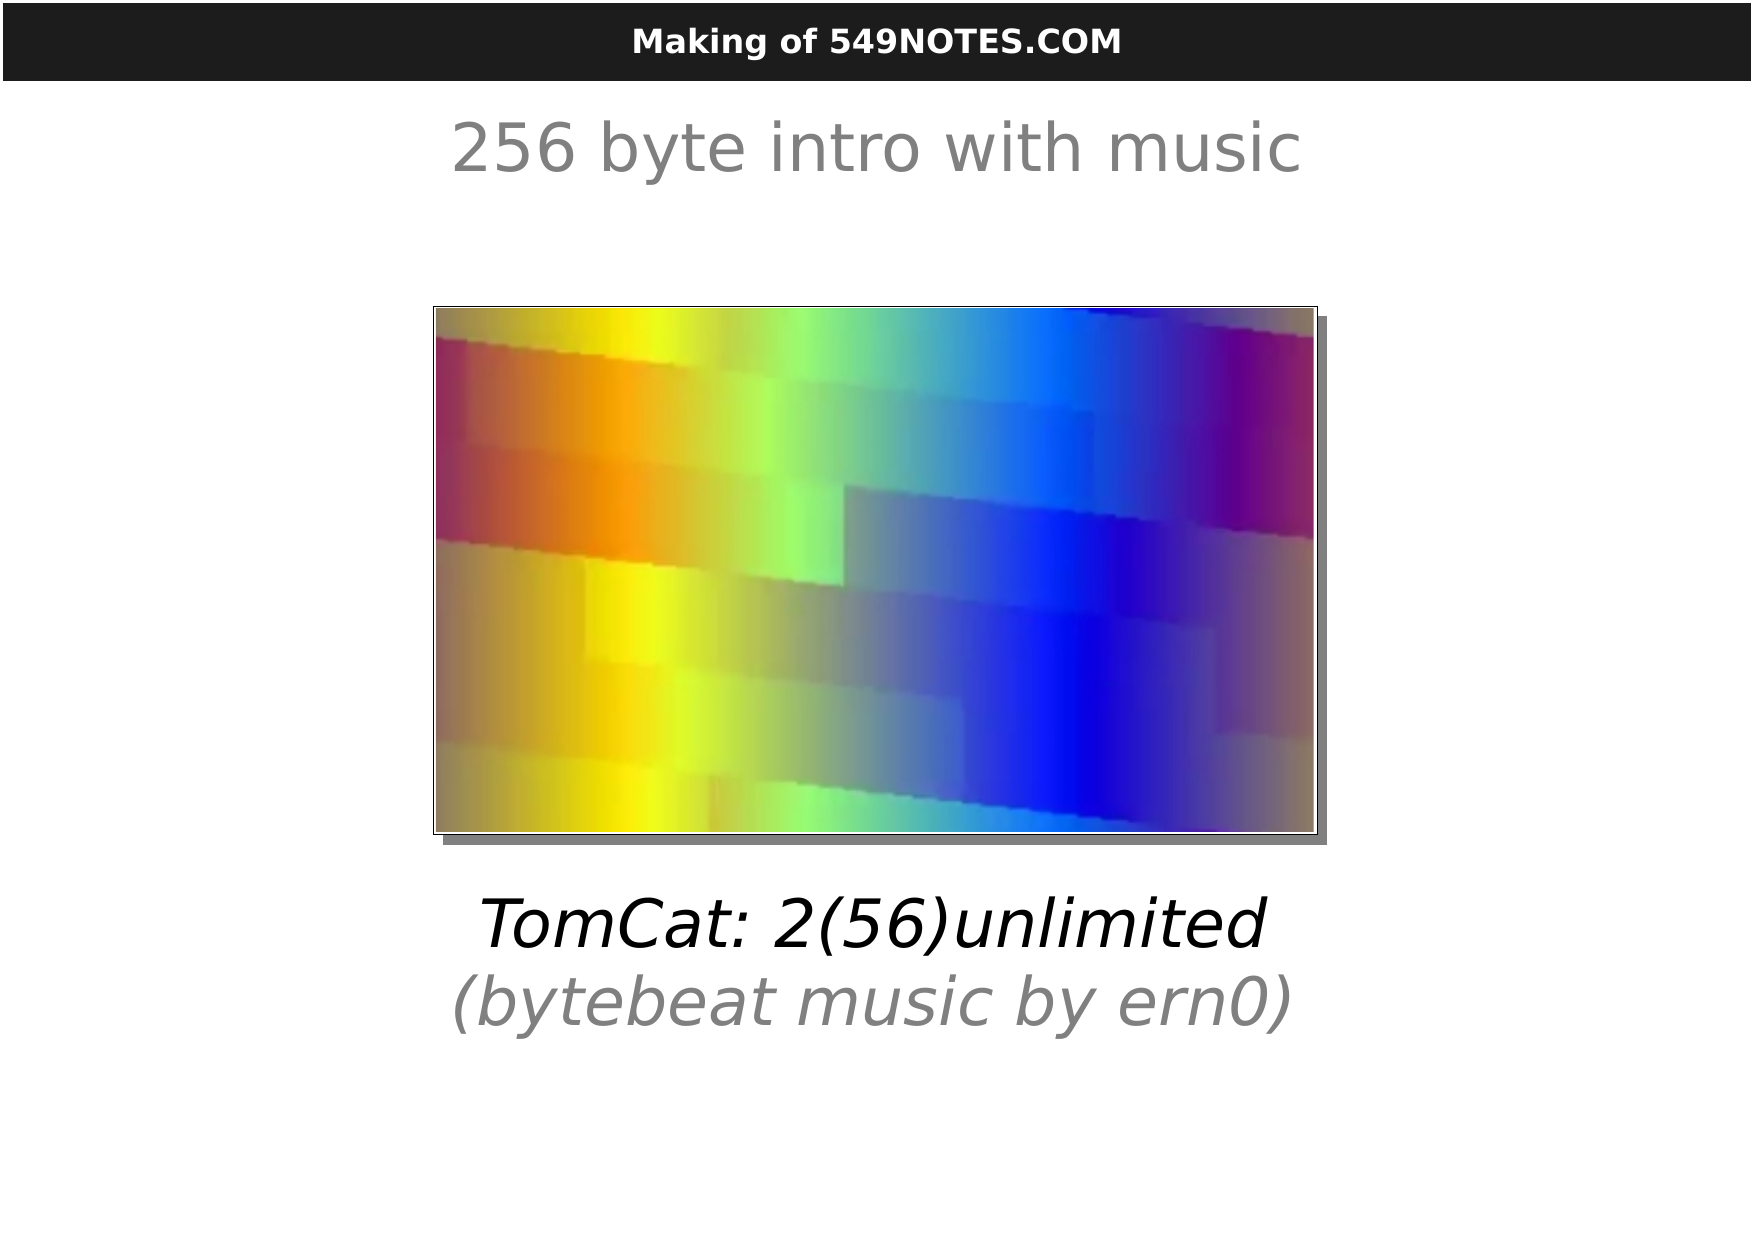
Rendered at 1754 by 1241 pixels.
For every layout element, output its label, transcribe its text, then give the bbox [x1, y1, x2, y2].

picture [435, 308, 1314, 832]
text 256 byte intro with music [3, 110, 1751, 188]
text TomCat: 2(56)unlimited (bytebeat music by ern0) [3, 886, 1751, 1041]
